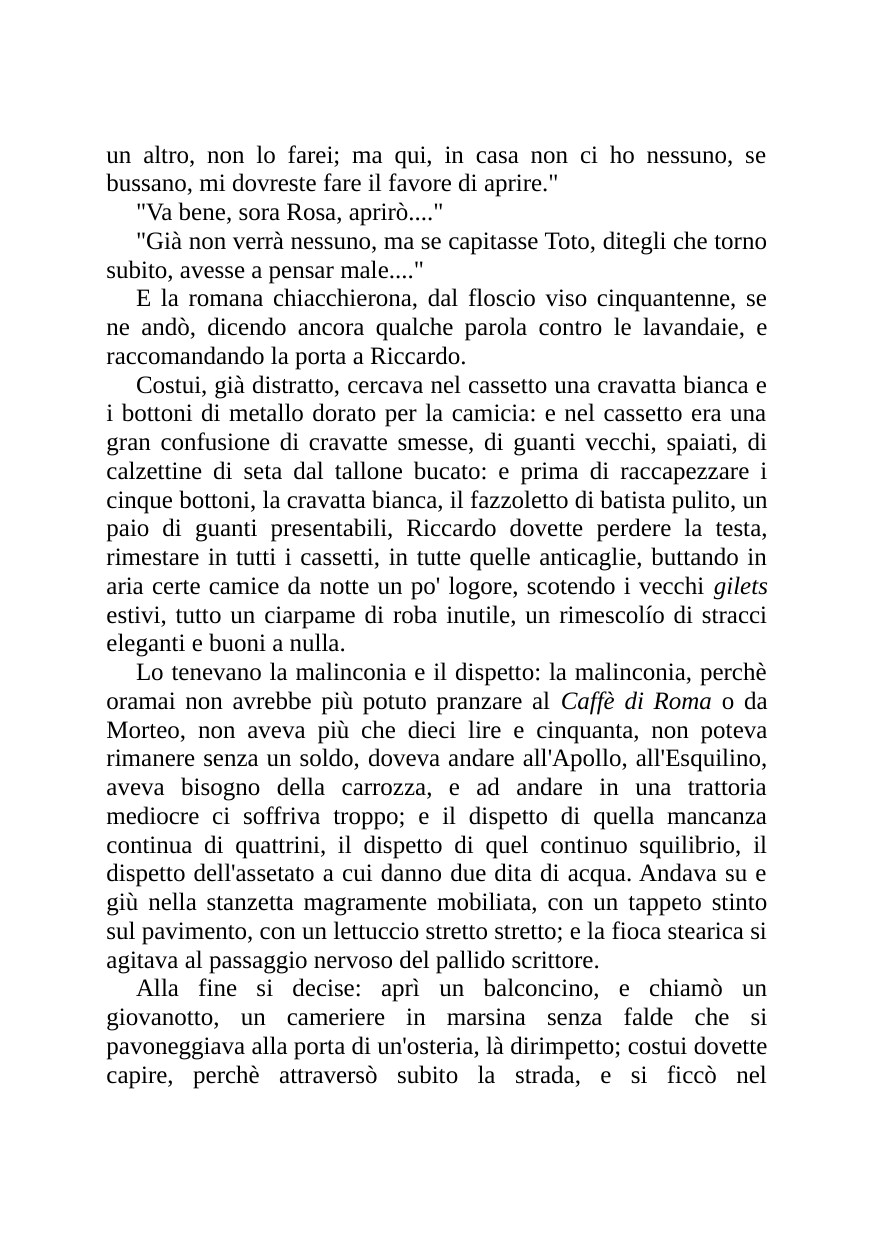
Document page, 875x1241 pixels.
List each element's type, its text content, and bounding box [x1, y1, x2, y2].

text "Già non verrà nessuno, ma se capitasse Toto, ditegli che torno subito, avesse a pensar male...." [106, 226, 768, 283]
text E la romana chiacchierona, dal floscio viso cinquantenne, se ne andò, dicendo ancora qualche parola contro le lavandaie, e raccomandando la porta a Riccardo. [106, 283, 768, 370]
text Costui, già distratto, cercava nel cassetto una cravatta bianca e i bottoni di metallo dorato per la camicia: e nel cassetto era una gran confusione di cravatte smesse, di guanti vecchi, spaiati, di calzettine di seta dal tallone bucato: e prima di raccapezzare i cinque bottoni, la cravatta bianca, il fazzoletto di batista pulito, un paio di guanti presentabili, Riccardo dovette perdere la testa, rimestare in tutti i cassetti, in tutte quelle anticaglie, buttando in aria certe camice da notte un po' logore, scotendo i vecchi gilets estivi, tutto un ciarpame di roba inutile, un rimescolío di stracci eleganti e buoni a nulla. [106, 370, 768, 657]
text Alla fine si decise: aprì un balconcino, e chiamò un giovanotto, un cameriere in marsina senza falde che si pavoneggiava alla porta di un'osteria, là dirimpetto; costui dovette capire, perchè attraversò subito la strada, e si ficcò nel [106, 973, 768, 1088]
text "Va bene, sora Rosa, aprirò...." [106, 197, 768, 226]
text Lo tenevano la malinconia e il dispetto: la malinconia, perchè oramai non avrebbe più potuto pranzare al Caffè di Roma o da Morteo, non aveva più che dieci lire e cinquanta, non poteva rimanere senza un soldo, doveva andare all'Apollo, all'Esquilino, aveva bisogno della carrozza, e ad andare in una trattoria mediocre ci soffriva troppo; e il dispetto di quella mancanza continua di quattrini, il dispetto di quel continuo squilibrio, il dispetto dell'assetato a cui danno due dita di acqua. Andava su e giù nella stanzetta magramente mobiliata, con un tappeto stinto sul pavimento, con un lettuccio stretto stretto; e la fioca stearica si agitava al passaggio nervoso del pallido scrittore. [106, 657, 768, 973]
text un altro, non lo farei; ma qui, in casa non ci ho nessuno, se bussano, mi dovreste fare il favore di aprire." [106, 140, 768, 197]
